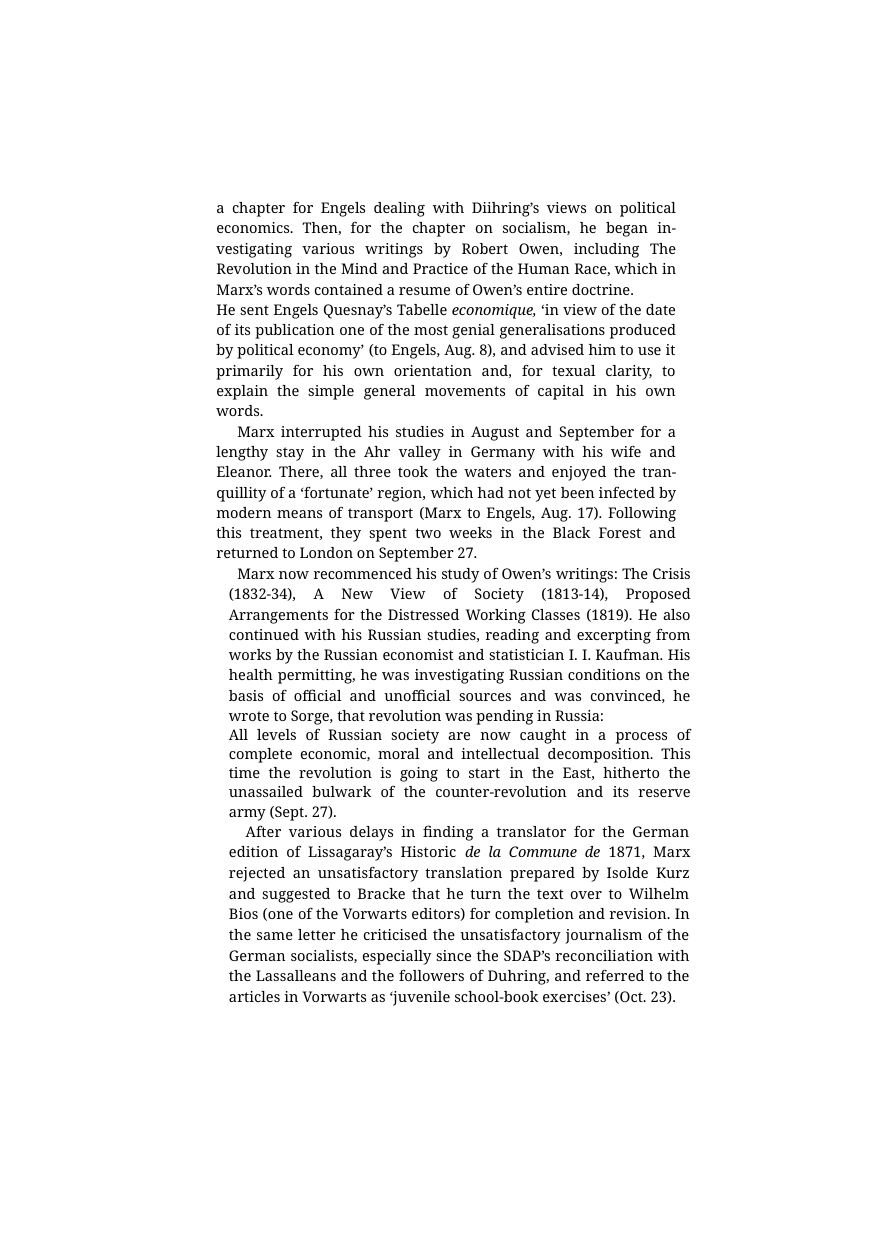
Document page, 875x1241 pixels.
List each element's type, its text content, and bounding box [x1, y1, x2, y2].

text He sent Engels Quesnay’s Tabelle economique, ‘in view of the date of its publication one of the most genial generalisations produced by political economy’ (to Engels, Aug. 8), and advised him to use it primarily for his own orientation and, for texual clarity, to explain the simple general movements of capital in his own words. [216, 299, 676, 421]
text Marx now recommenced his study of Owen’s writings: The Crisis (1832-34), A New View of Society (1813-14), Proposed Arrangements for the Distressed Working Classes (1819). He also continued with his Russian studies, reading and excerpting from works by the Russian economist and statistician I. I. Kaufman. His health permitting, he was investigating Russian conditions on the basis of official and unofficial sources and was convinced, he wrote to Sorge, that revolution was pending in Russia: [229, 563, 691, 726]
text All levels of Russian society are now caught in a process of complete economic, moral and intellectual decomposition. This time the revolution is going to start in the East, hitherto the unassailed bulwark of the counter-revolution and its reserve army (Sept. 27). [229, 726, 691, 821]
text After various delays in finding a translator for the German edition of Lissagaray’s Historic de la Commune de 1871, Marx rejected an unsatisfactory translation prepared by Isolde Kurz and suggested to Bracke that he turn the text over to Wilhelm Bios (one of the Vorwarts editors) for completion and revision. In the same letter he criticised the unsatisfactory journalism of the German socialists, especially since the SDAP’s reconciliation with the Lassalleans and the followers of Duhring, and referred to the articles in Vorwarts as ‘juvenile school-book exercises’ (Oct. 23). [229, 821, 691, 1006]
text a chapter for Engels dealing with Diihring’s views on political economics. Then, for the chapter on socialism, he began in­vestigating various writings by Robert Owen, including The Revolution in the Mind and Practice of the Human Race, which in Marx’s words contained a resume of Owen’s entire doctrine. [216, 197, 676, 299]
text Marx interrupted his studies in August and September for a lengthy stay in the Ahr valley in Germany with his wife and Eleanor. There, all three took the waters and enjoyed the tran­quillity of a ‘fortunate’ region, which had not yet been infected by modern means of transport (Marx to Engels, Aug. 17). Following this treatment, they spent two weeks in the Black Forest and returned to London on September 27. [216, 421, 676, 563]
